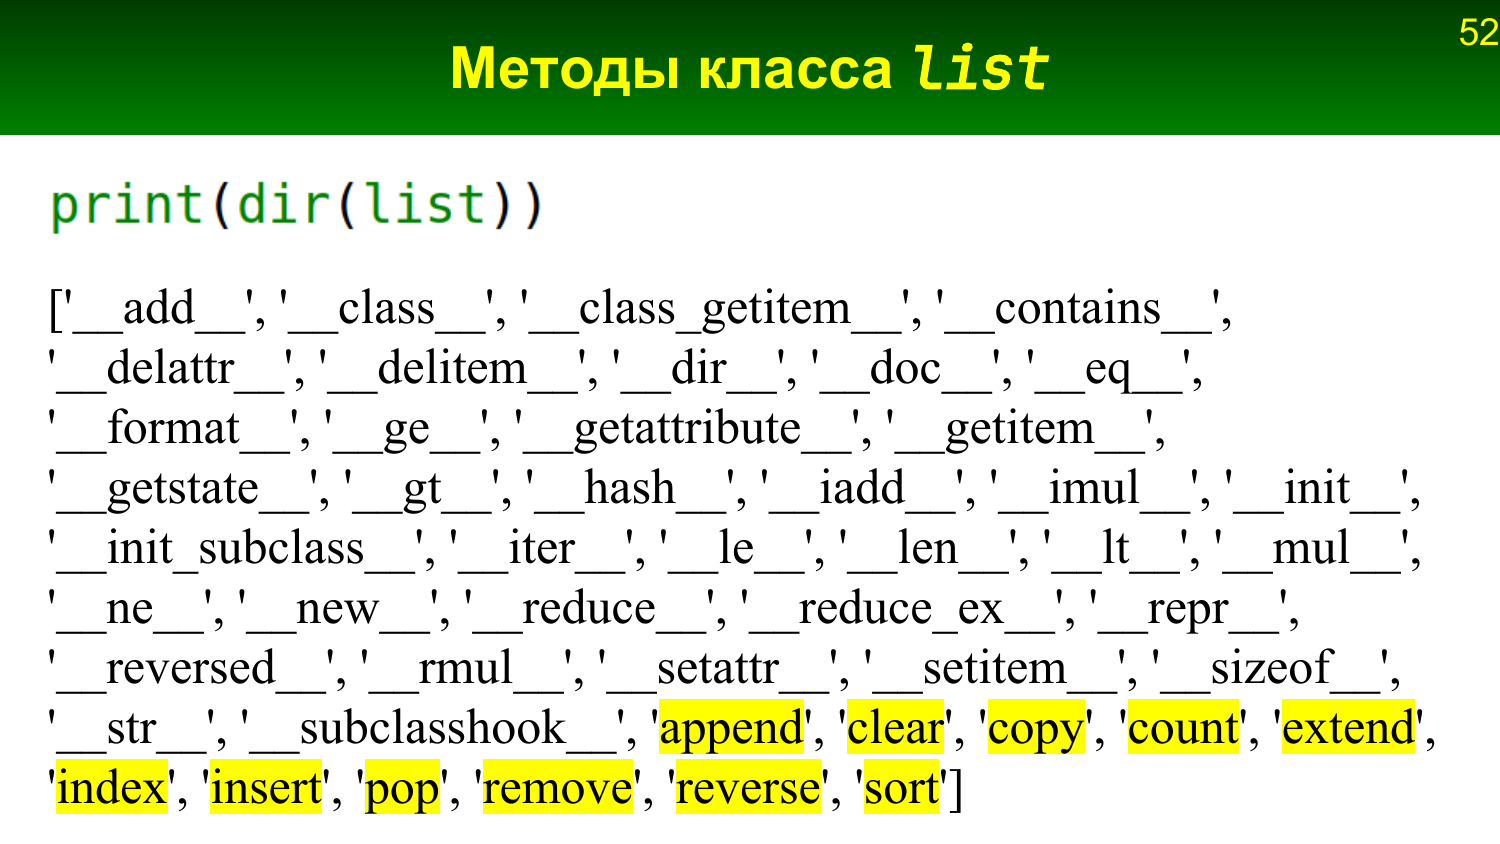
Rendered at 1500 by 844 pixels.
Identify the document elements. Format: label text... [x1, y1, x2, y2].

picture [33, 165, 556, 245]
text_box ['__add__', '__class__', '__class_getitem__', '__contains__', '__delattr__', '__delitem__', '__dir__', '__doc__', '__eq__', '__format__', '__ge__', '__getattribute__', '__getitem__', '__getstate__', '__gt__', '__hash__', '__iadd__', '__imul__', '__init__', '__init_subclass__', '__iter__', '__le__', '__len__', '__lt__', '__mul__', '__ne__', '__new__', '__reduce__', '__reduce_ex__', '__repr__', '__reversed__', '__rmul__', '__setattr__', '__setitem__', '__sizeof__', '__str__', '__subclasshook__', 'append', 'clear', 'copy', 'count', 'extend', 'index', 'insert', 'pop', 'remove', 'reverse', 'sort'] [47, 265, 1465, 821]
title Методы класса list [75, 0, 1426, 130]
